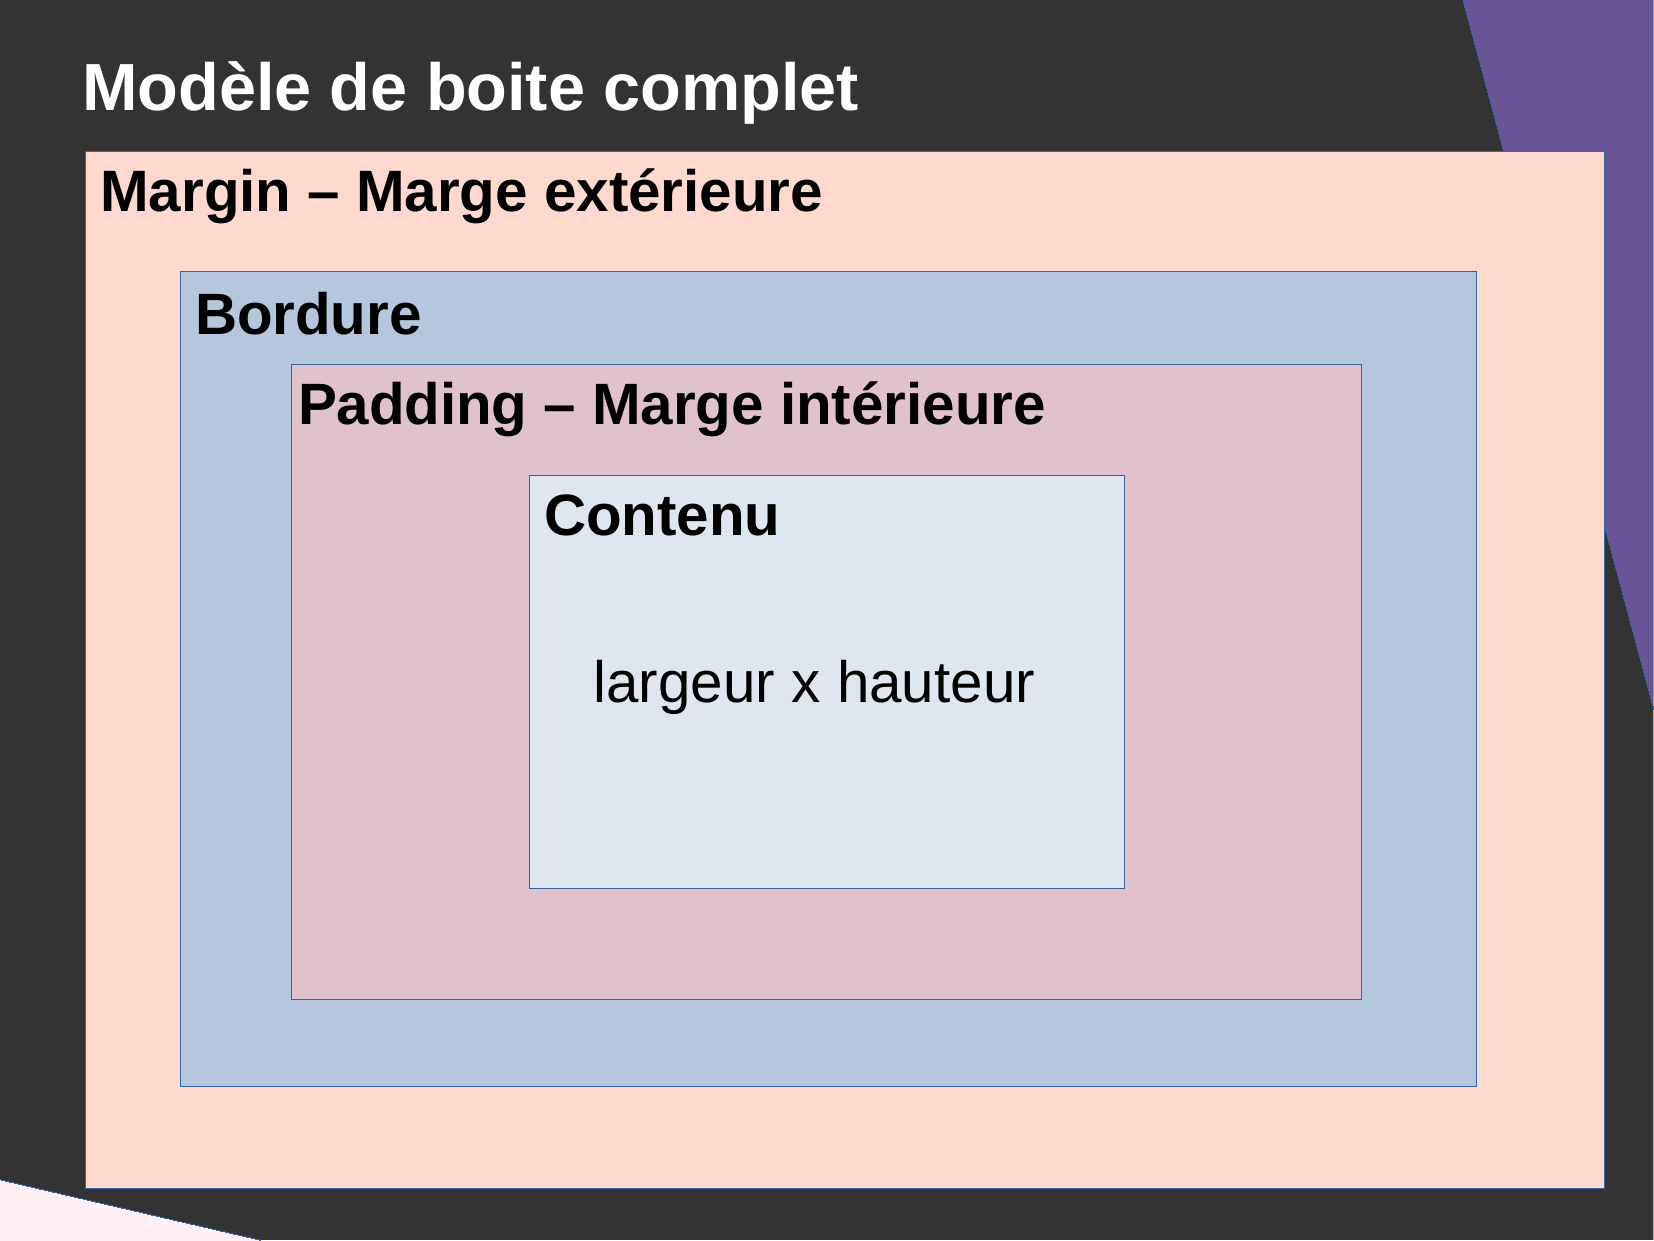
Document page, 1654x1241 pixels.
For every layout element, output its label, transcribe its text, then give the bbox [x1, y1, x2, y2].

text_box Bordure [180, 274, 1173, 355]
text_box Margin – Marge extérieure [85, 151, 1079, 232]
text_box largeur x hauteur [578, 642, 1075, 723]
text_box [85, 0, 1654, 1189]
text_box Padding – Marge intérieure [283, 364, 1276, 445]
text_box [0, 1179, 265, 1241]
text_box Contenu [529, 475, 1512, 565]
title Modèle de boite complet [82, 49, 1571, 130]
